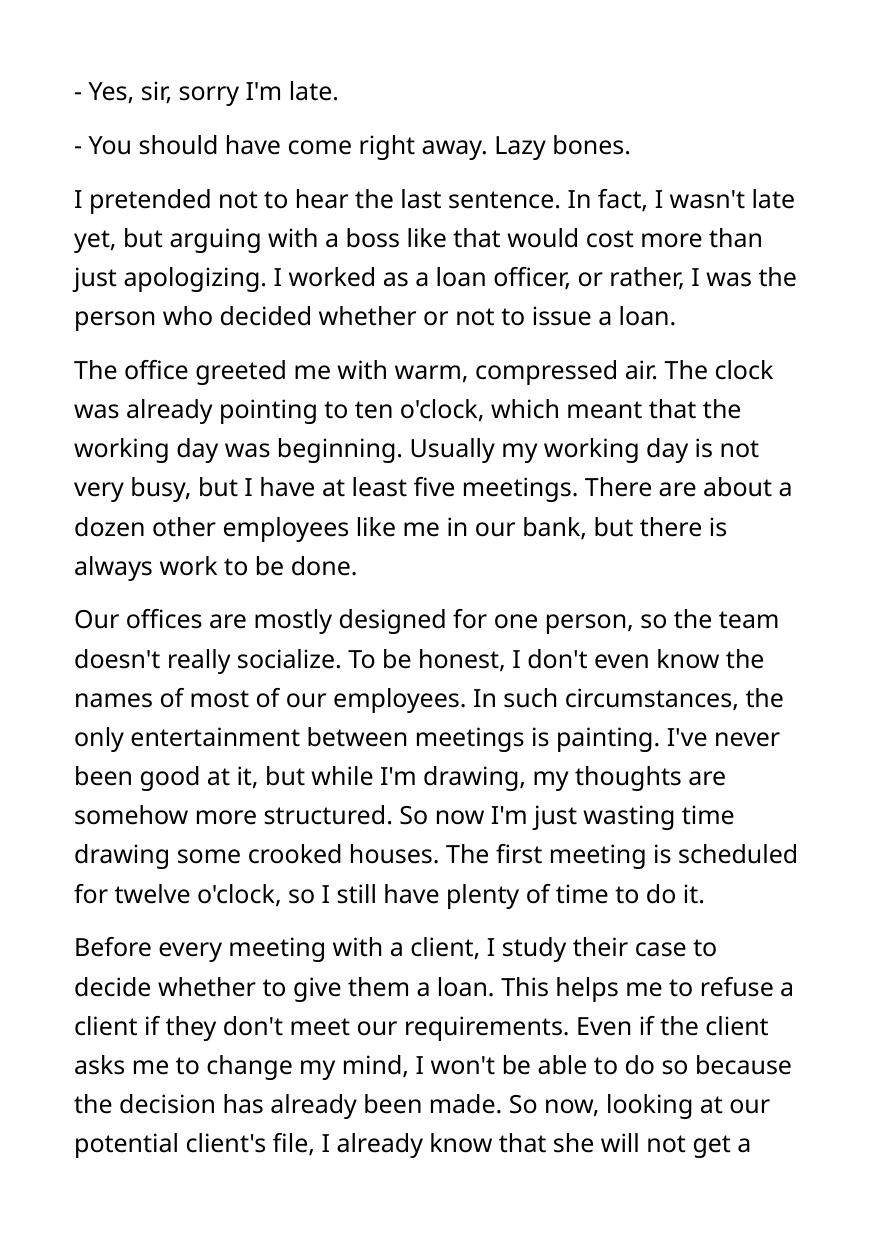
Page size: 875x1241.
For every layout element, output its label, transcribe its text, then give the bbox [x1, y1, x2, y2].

text The office greeted me with warm, compressed air. The clock was already pointing to ten o'clock, which meant that the working day was beginning. Usually my working day is not very busy, but I have at least five meetings. There are about a dozen other employees like me in our bank, but there is always work to be done. [74, 353, 800, 582]
text - You should have come right away. Lazy bones. [74, 128, 800, 162]
text - Yes, sir, sorry I'm late. [74, 74, 800, 108]
text Before every meeting with a client, I study their case to decide whether to give them a loan. This helps me to refuse a client if they don't meet our requirements. Even if the client asks me to change my mind, I won't be able to do so because the decision has already been made. So now, looking at our potential client's file, I already know that she will not get a [74, 930, 800, 1160]
text I pretended not to hear the last sentence. In fact, I wasn't late yet, but arguing with a boss like that would cost more than just apologizing. I worked as a loan officer, or rather, I was the person who decided whether or not to issue a loan. [74, 181, 800, 333]
text Our offices are mostly designed for one person, so the team doesn't really socialize. To be honest, I don't even know the names of most of our employees. In such circumstances, the only entertainment between meetings is painting. I've never been good at it, but while I'm drawing, my thoughts are somehow more structured. So now I'm just wasting time drawing some crooked houses. The first meeting is scheduled for twelve o'clock, so I still have plenty of time to do it. [74, 602, 800, 910]
